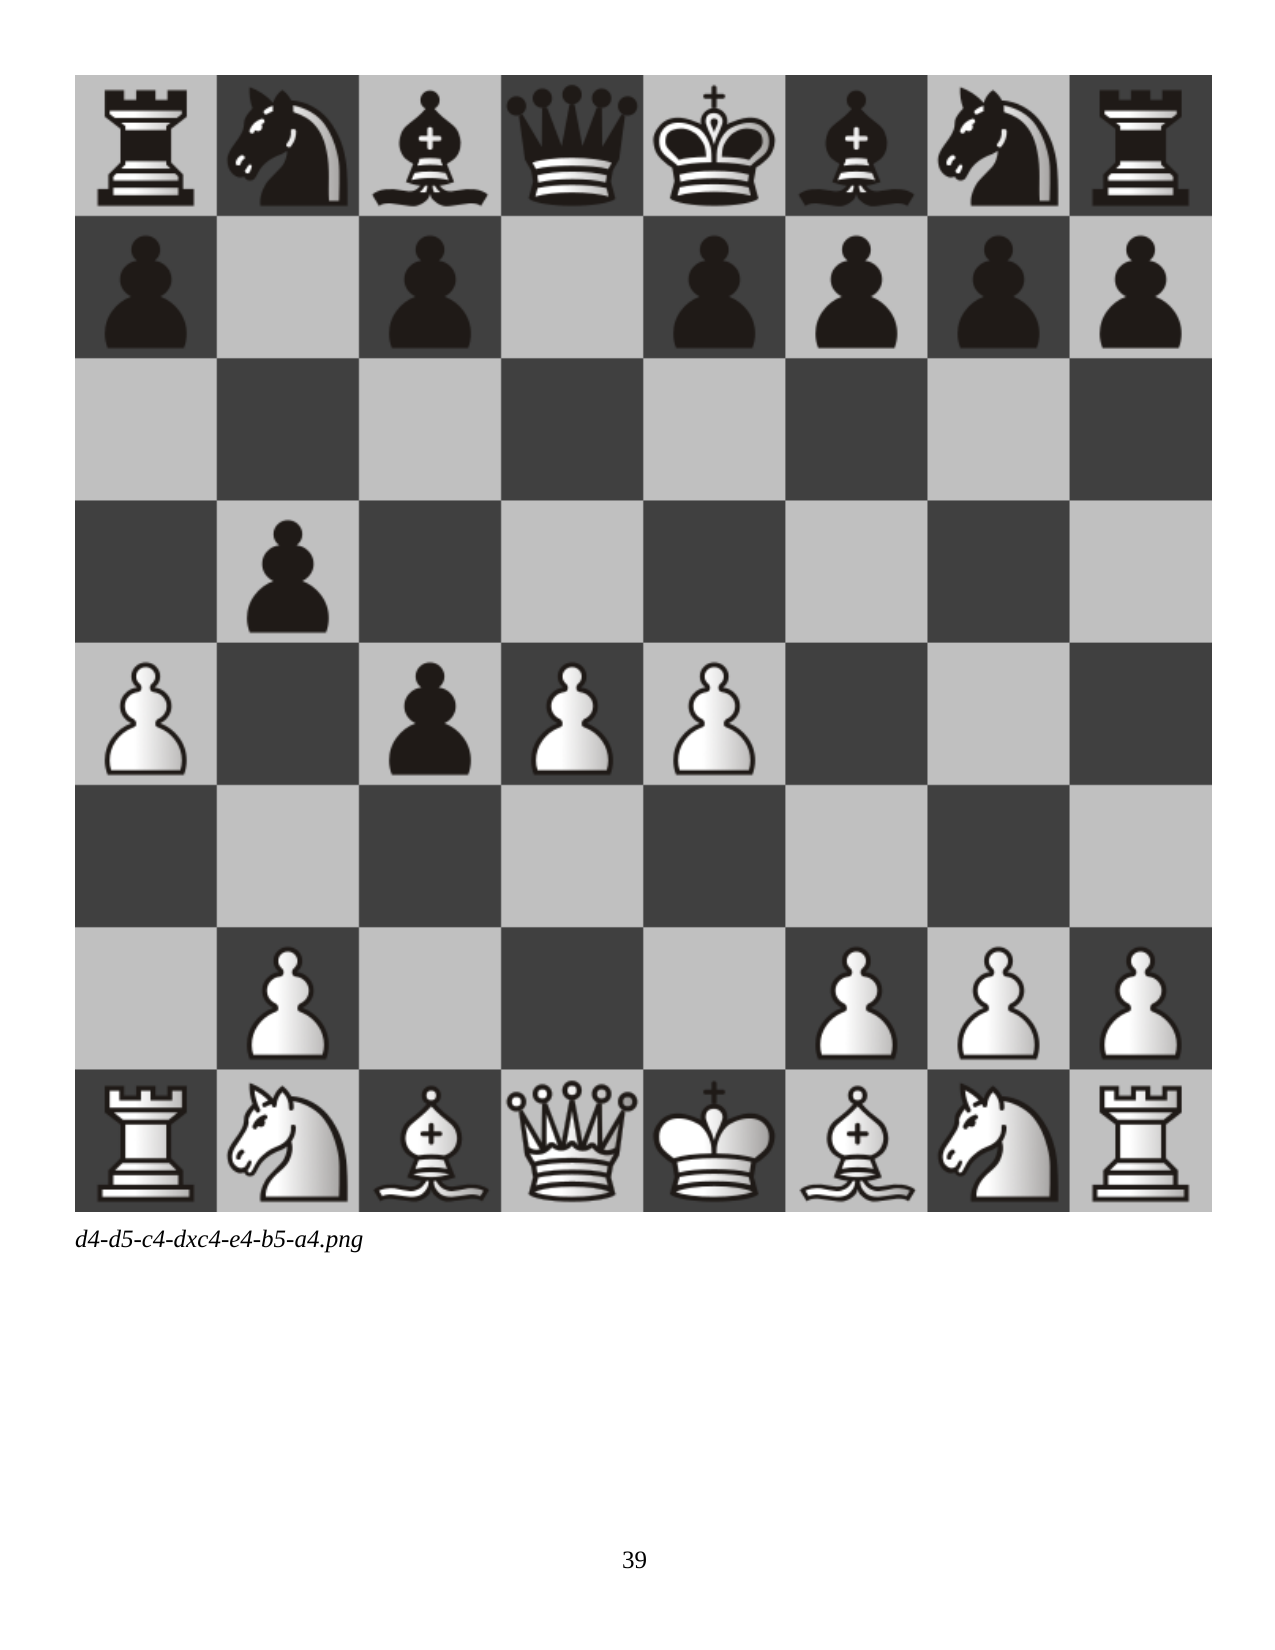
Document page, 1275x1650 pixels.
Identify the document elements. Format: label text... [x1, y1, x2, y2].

text d4-d5-c4-dxc4-e4-b5-a4.png [75, 1224, 1200, 1253]
picture [75, 75, 1212, 1212]
